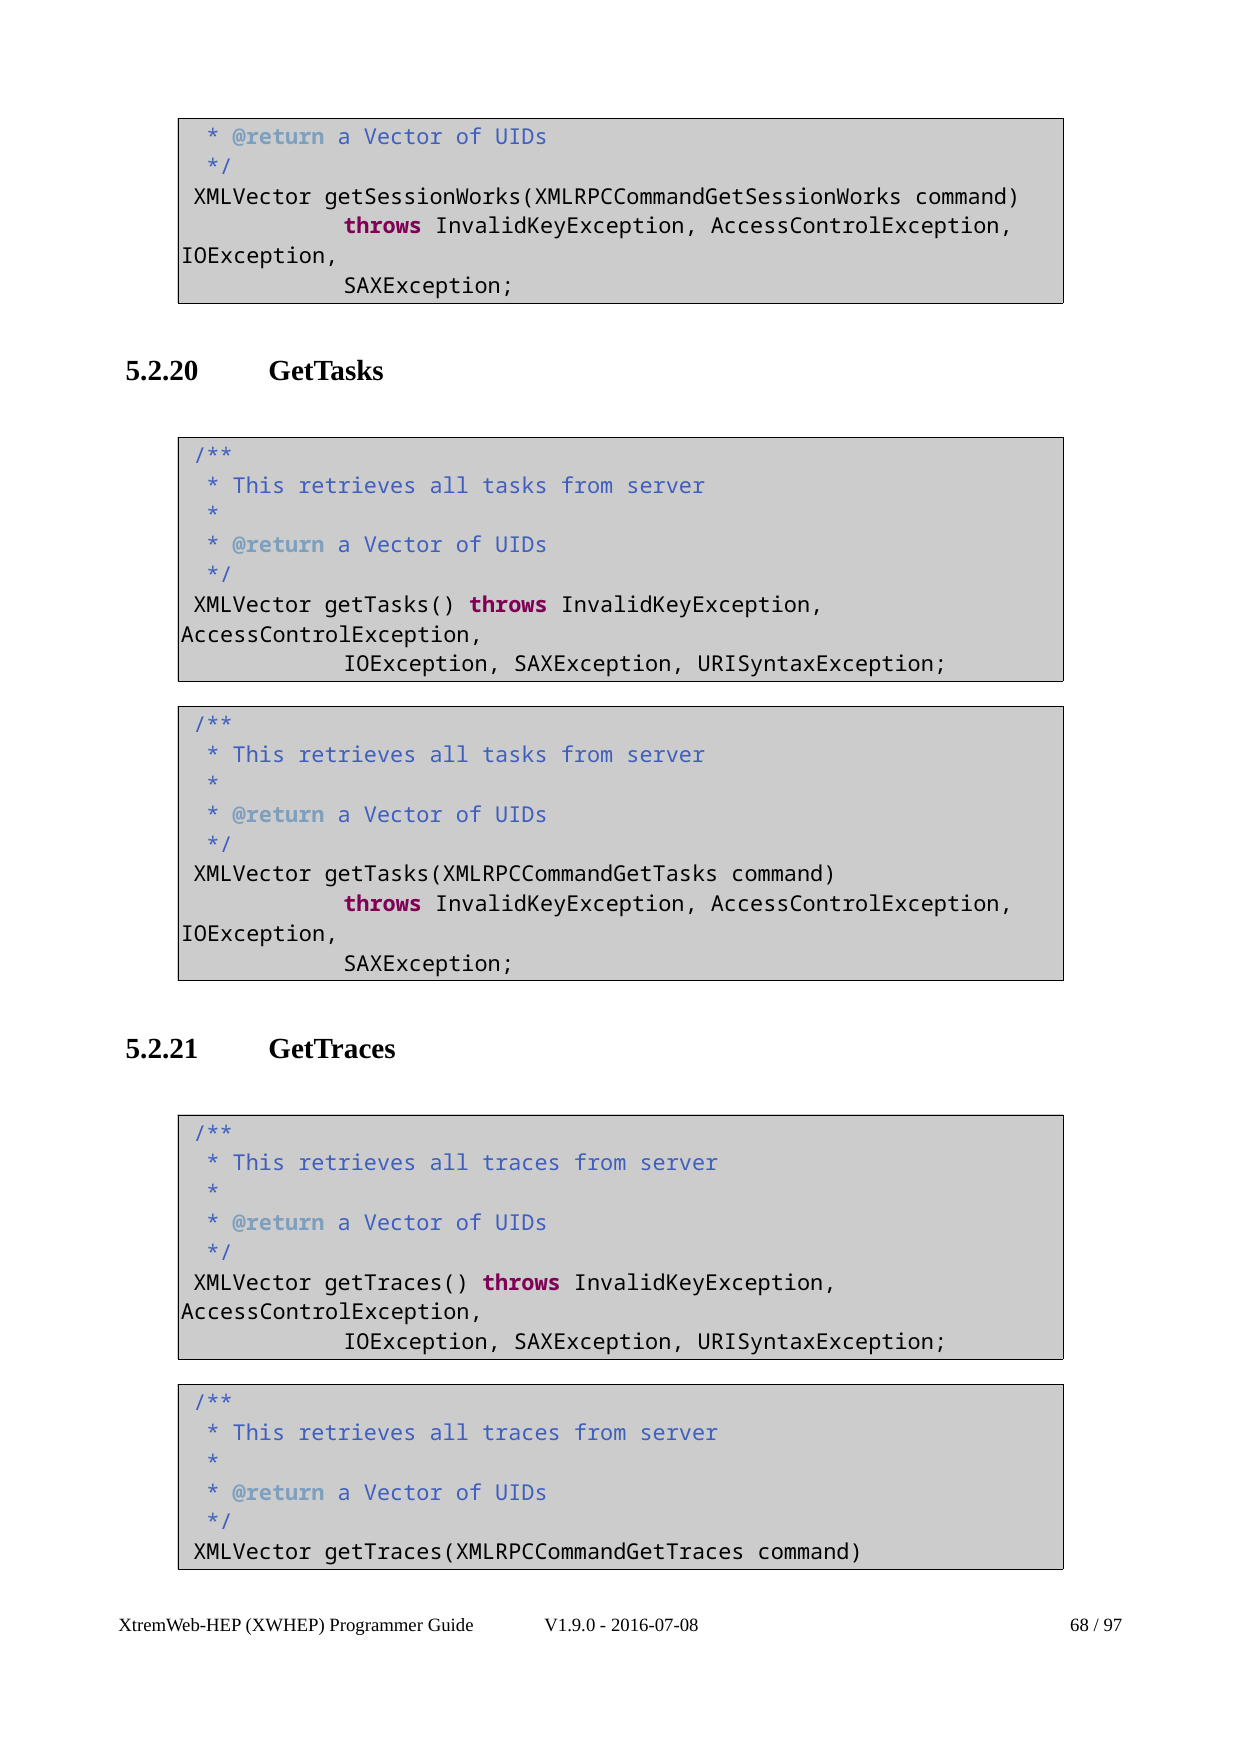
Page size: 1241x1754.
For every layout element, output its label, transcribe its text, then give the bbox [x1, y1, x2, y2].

text /** [179, 438, 1063, 467]
text * [179, 1444, 1063, 1473]
text * @return a Vector of UIDs [179, 526, 1063, 556]
text */ [179, 556, 1063, 586]
text IOException, SAXException, URISyntaxException; [179, 645, 1063, 681]
text */ [179, 1234, 1063, 1263]
text XMLVector getTraces(XMLRPCCommandGetTraces command) [179, 1533, 1063, 1569]
text */ [179, 1503, 1063, 1533]
text XMLVector getTasks(XMLRPCCommandGetTasks command) [179, 855, 1063, 885]
text throws InvalidKeyException, AccessControlException, IOException, [179, 207, 1063, 267]
text /** [179, 1385, 1063, 1414]
text * [179, 1174, 1063, 1204]
text /** [179, 707, 1063, 736]
text * This retrieves all tasks from server [179, 467, 1063, 496]
text * [179, 496, 1063, 526]
text * This retrieves all traces from server [179, 1144, 1063, 1174]
text */ [179, 148, 1063, 178]
text * @return a Vector of UIDs [179, 1204, 1063, 1234]
text * [179, 766, 1063, 796]
text * @return a Vector of UIDs [179, 796, 1063, 826]
text * @return a Vector of UIDs [179, 119, 1063, 148]
text * This retrieves all traces from server [179, 1414, 1063, 1444]
text XMLVector getSessionWorks(XMLRPCCommandGetSessionWorks command) [179, 178, 1063, 207]
text */ [179, 826, 1063, 855]
text SAXException; [179, 945, 1063, 980]
subtitle GetTasks [118, 353, 1122, 387]
text /** [179, 1116, 1063, 1144]
subtitle GetTraces [118, 1031, 1122, 1064]
text IOException, SAXException, URISyntaxException; [179, 1323, 1063, 1359]
text * @return a Vector of UIDs [179, 1473, 1063, 1503]
text * This retrieves all tasks from server [179, 736, 1063, 766]
text SAXException; [179, 267, 1063, 303]
text XMLVector getTraces() throws InvalidKeyException, AccessControlException, [179, 1263, 1063, 1323]
text XMLVector getTasks() throws InvalidKeyException, AccessControlException, [179, 586, 1063, 645]
text throws InvalidKeyException, AccessControlException, IOException, [179, 885, 1063, 945]
